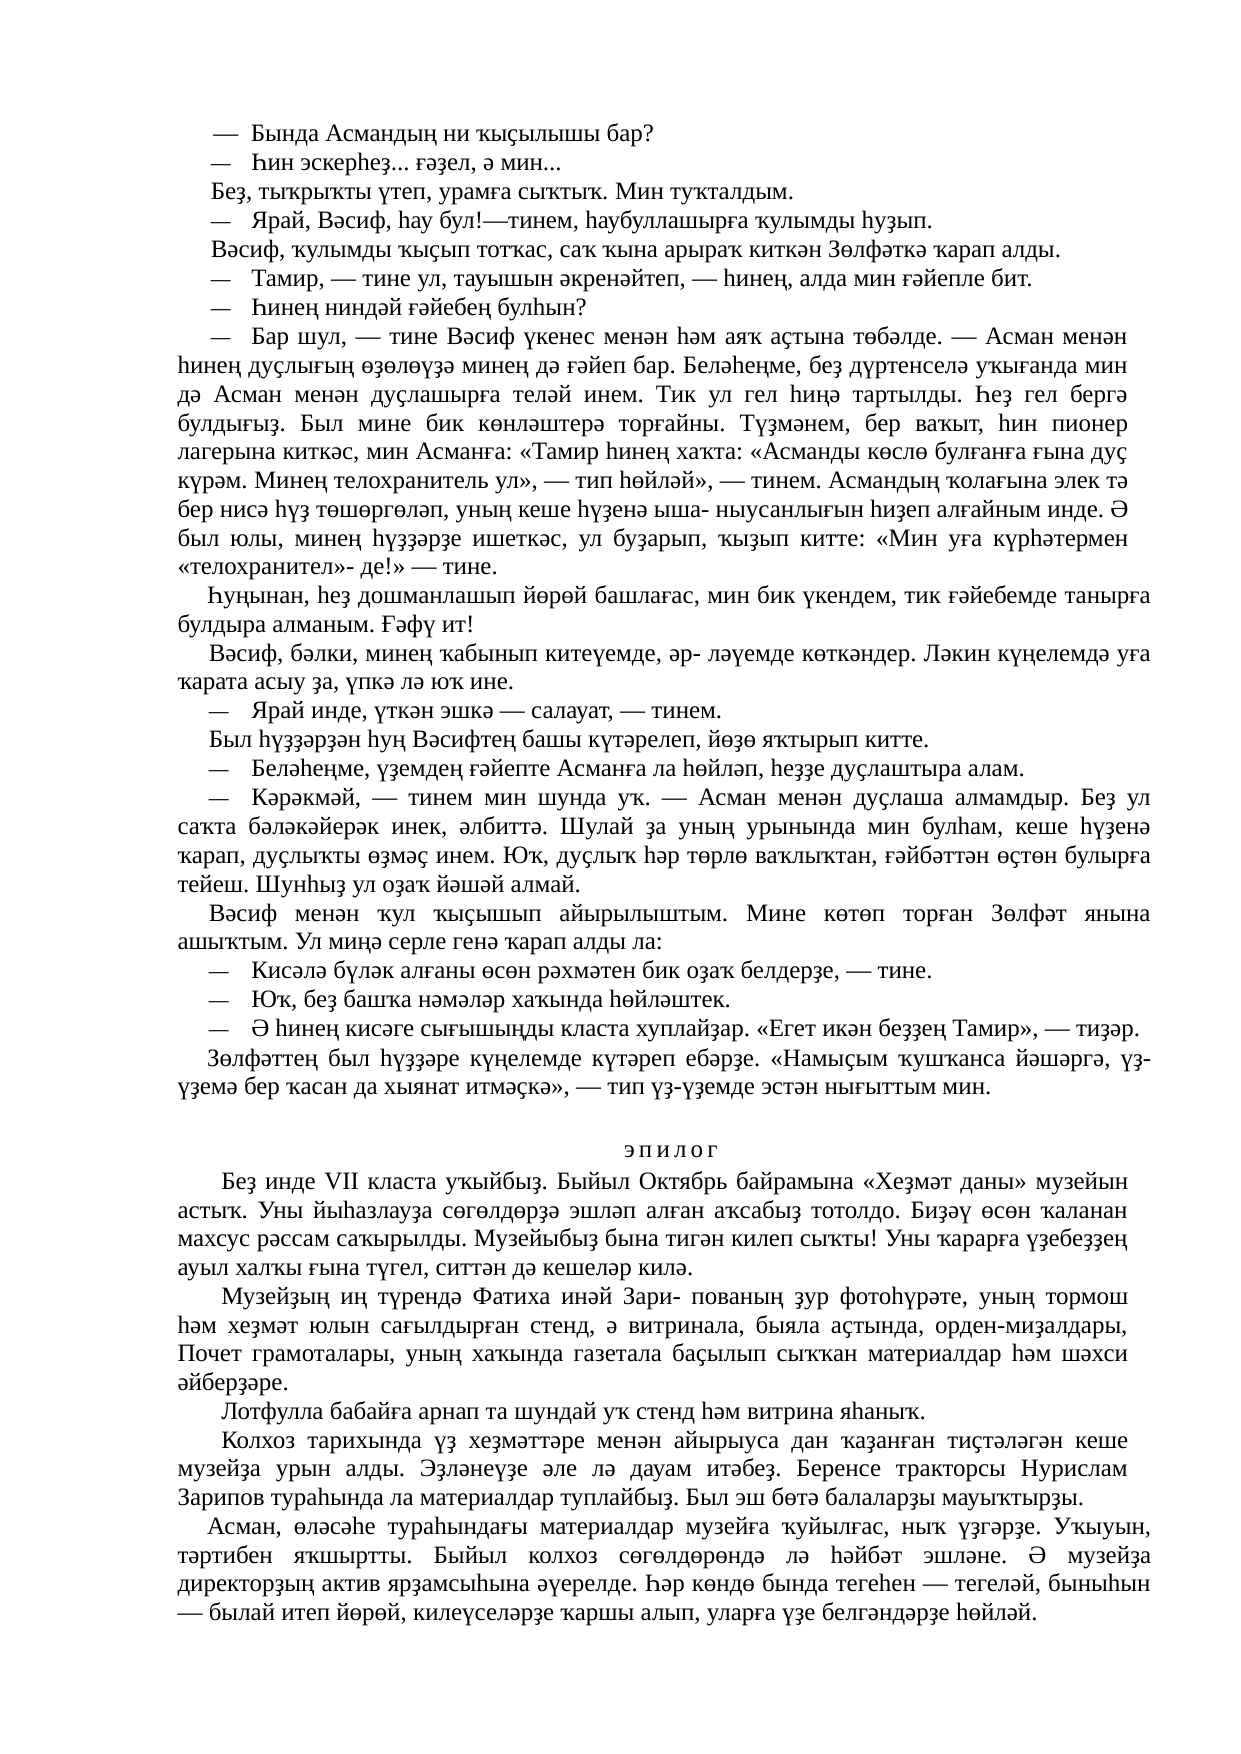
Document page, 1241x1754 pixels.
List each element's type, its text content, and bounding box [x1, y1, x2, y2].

text Был һүҙҙәрҙән һуң Вәсифтең башы күтәрелеп, йөҙө яҡтырып китте. [177, 724, 1152, 753]
text Лотфулла бабайға арнап та шундай уҡ стенд һәм витрина яһаныҡ. [177, 1396, 1129, 1425]
text Вәсиф менән ҡул ҡыҫышып айырылыштым. Мине көтөп торған Зөлфәт янына ашыҡтым. Ул миңә серле генә ҡарап алды ла: [177, 898, 1152, 955]
list Һинең ниндәй ғәйебең булһын? [177, 292, 1152, 321]
text Зөлфәттең был һүҙҙәре күңелемде күтәреп ебәрҙе. «Намыҫым ҡушҡанса йәшәргә, үҙ-үҙемә бер ҡасан да хыянат итмәҫкә», — тип үҙ-үҙемде эстән нығыттым мин. [177, 1043, 1152, 1100]
text Вәсиф, бәлки, минең ҡабынып китеүемде, әр- ләүемде көткәндер. Ләкин күңелемдә уға ҡарата асыу ҙа, үпкә лә юҡ ине. [177, 638, 1152, 695]
text Һуңынан, һеҙ дошманлашып йөрөй башлағас, мин бик үкендем, тик ғәйебемде танырға булдыра алманым. Ғәфү ит! [177, 580, 1152, 638]
list Тамир, — тине ул, тауышын әкренәйтеп, — һинең, алда мин ғәйепле бит. [177, 263, 1129, 292]
list Кәрәкмәй, — тинем мин шунда уҡ. — Асман менән дуҫлаша алмамдыр. Беҙ ул саҡта бәләкәйерәк инек, әлбиттә. Шулай ҙа уның урынында мин булһам, кеше һүҙенә ҡарап, дуҫлыҡты өҙмәҫ инем. Юҡ, дуҫлыҡ һәр төрлө ваҡлыҡтан, ғәйбәттән өҫтөн булырға тейеш. Шунһыҙ ул оҙаҡ йәшәй алмай. [177, 782, 1152, 898]
list Ярай, Вәсиф, һау бул!—тинем, һаубуллашырға ҡулымды һуҙып. [177, 205, 1129, 234]
text эпилог [190, 1134, 1152, 1163]
list Ә һинең кисәге сығышыңды класта хуплайҙар. «Егет икән беҙҙең Тамир», — тиҙәр. [177, 1013, 1152, 1043]
text Колхоз тарихында үҙ хеҙмәттәре менән айырыуса дан ҡаҙанған тиҫтәләгән кеше музейҙа урын алды. Эҙләнеүҙе әле лә дауам итәбеҙ. Беренсе тракторсы Нурислам Зарипов тураһында ла материалдар туплайбыҙ. Был эш бөтә балаларҙы мауыҡтырҙы. [177, 1425, 1129, 1511]
list Кисәлә бүләк алғаны өсөн рәхмәтен бик оҙаҡ белдерҙе, — тине. [177, 955, 1152, 984]
list Юҡ, беҙ башҡа нәмәләр хаҡында һөйләштек. [177, 984, 1152, 1013]
list Беләһеңме, үҙемдең ғәйепте Асманға ла һөйләп, һеҙҙе дуҫлаштыра алам. [177, 753, 1152, 782]
text Беҙ инде VII класта уҡыйбыҙ. Быйыл Октябрь байрамына «Хеҙмәт даны» музейын астыҡ. Уны йыһазлауҙа сөгөлдөрҙә эшләп алған аҡсабыҙ тотолдо. Биҙәү өсөн ҡаланан махсус рәссам саҡырылды. Музейыбыҙ бына тигән килеп сыҡты! Уны ҡарарға үҙебеҙҙең ауыл халҡы ғына түгел, ситтән дә кешеләр килә. [177, 1166, 1129, 1281]
list Бар шул, — тине Вәсиф үкенес менән һәм аяҡ аҫтына төбәлде. — Асман менән һинең дуҫлығың өҙөлөүҙә минең дә ғәйеп бар. Беләһеңме, беҙ дүртенселә уҡығанда мин дә Асман менән дуҫлашырға теләй инем. Тик ул гел һиңә тартылды. Һеҙ гел бергә булдығыҙ. Был мине бик көнләштерә торғайны. Түҙмәнем, бер ваҡыт, һин пионер лагерына киткәс, мин Асманға: «Тамир һинең хаҡта: «Асманды көслө булғанға ғына дуҫ күрәм. Минең телохранитель ул», — тип һөйләй», — тинем. Асмандың ҡолағына элек тә бер нисә һүҙ төшөргөләп, уның кеше һүҙенә ыша- ныусанлығын һиҙеп алғайным инде. Ә был юлы, минең һүҙҙәрҙе ишеткәс, ул буҙарып, ҡыҙып китте: «Мин уға күрһәтермен «телохранител»- де!» — тине. [177, 321, 1129, 580]
text Музейҙың иң түрендә Фатиха инәй Зари- пованың ҙур фотоһүрәте, уның тормош һәм хеҙмәт юлын сағылдырған стенд, ә витринала, быяла аҫтында, орден-миҙалдары, Почет грамоталары, уның хаҡында газетала баҫылып сыҡҡан материалдар һәм шәхси әйберҙәре. [177, 1281, 1129, 1396]
list Һин эскерһеҙ... ғәҙел, ә мин... [177, 147, 1152, 176]
text — Бында Асмандың ни ҡыҫылышы бар? [177, 118, 1152, 147]
text Вәсиф, ҡулымды ҡыҫып тотҡас, саҡ ҡына арыраҡ киткән Зөлфәткә ҡарап алды. [177, 234, 1129, 263]
list Ярай инде, үткән эшкә — салауат, — тинем. [177, 695, 1152, 724]
text Асман, өләсәһе тураһындағы материалдар музейға ҡуйылғас, ныҡ үҙгәрҙе. Уҡыуын, тәртибен яҡшыртты. Быйыл колхоз сөгөлдөрөндә лә һәйбәт эшләне. Ә музейҙа директорҙың актив ярҙамсыһына әүерелде. Һәр көндө бында тегеһен — тегеләй, быныһын — былай итеп йөрөй, килеүселәрҙе ҡаршы алып, уларға үҙе белгәндәрҙе һөйләй. [177, 1511, 1152, 1626]
text Беҙ, тыҡрыҡты үтеп, урамға сыҡтыҡ. Мин туҡталдым. [177, 176, 1129, 205]
